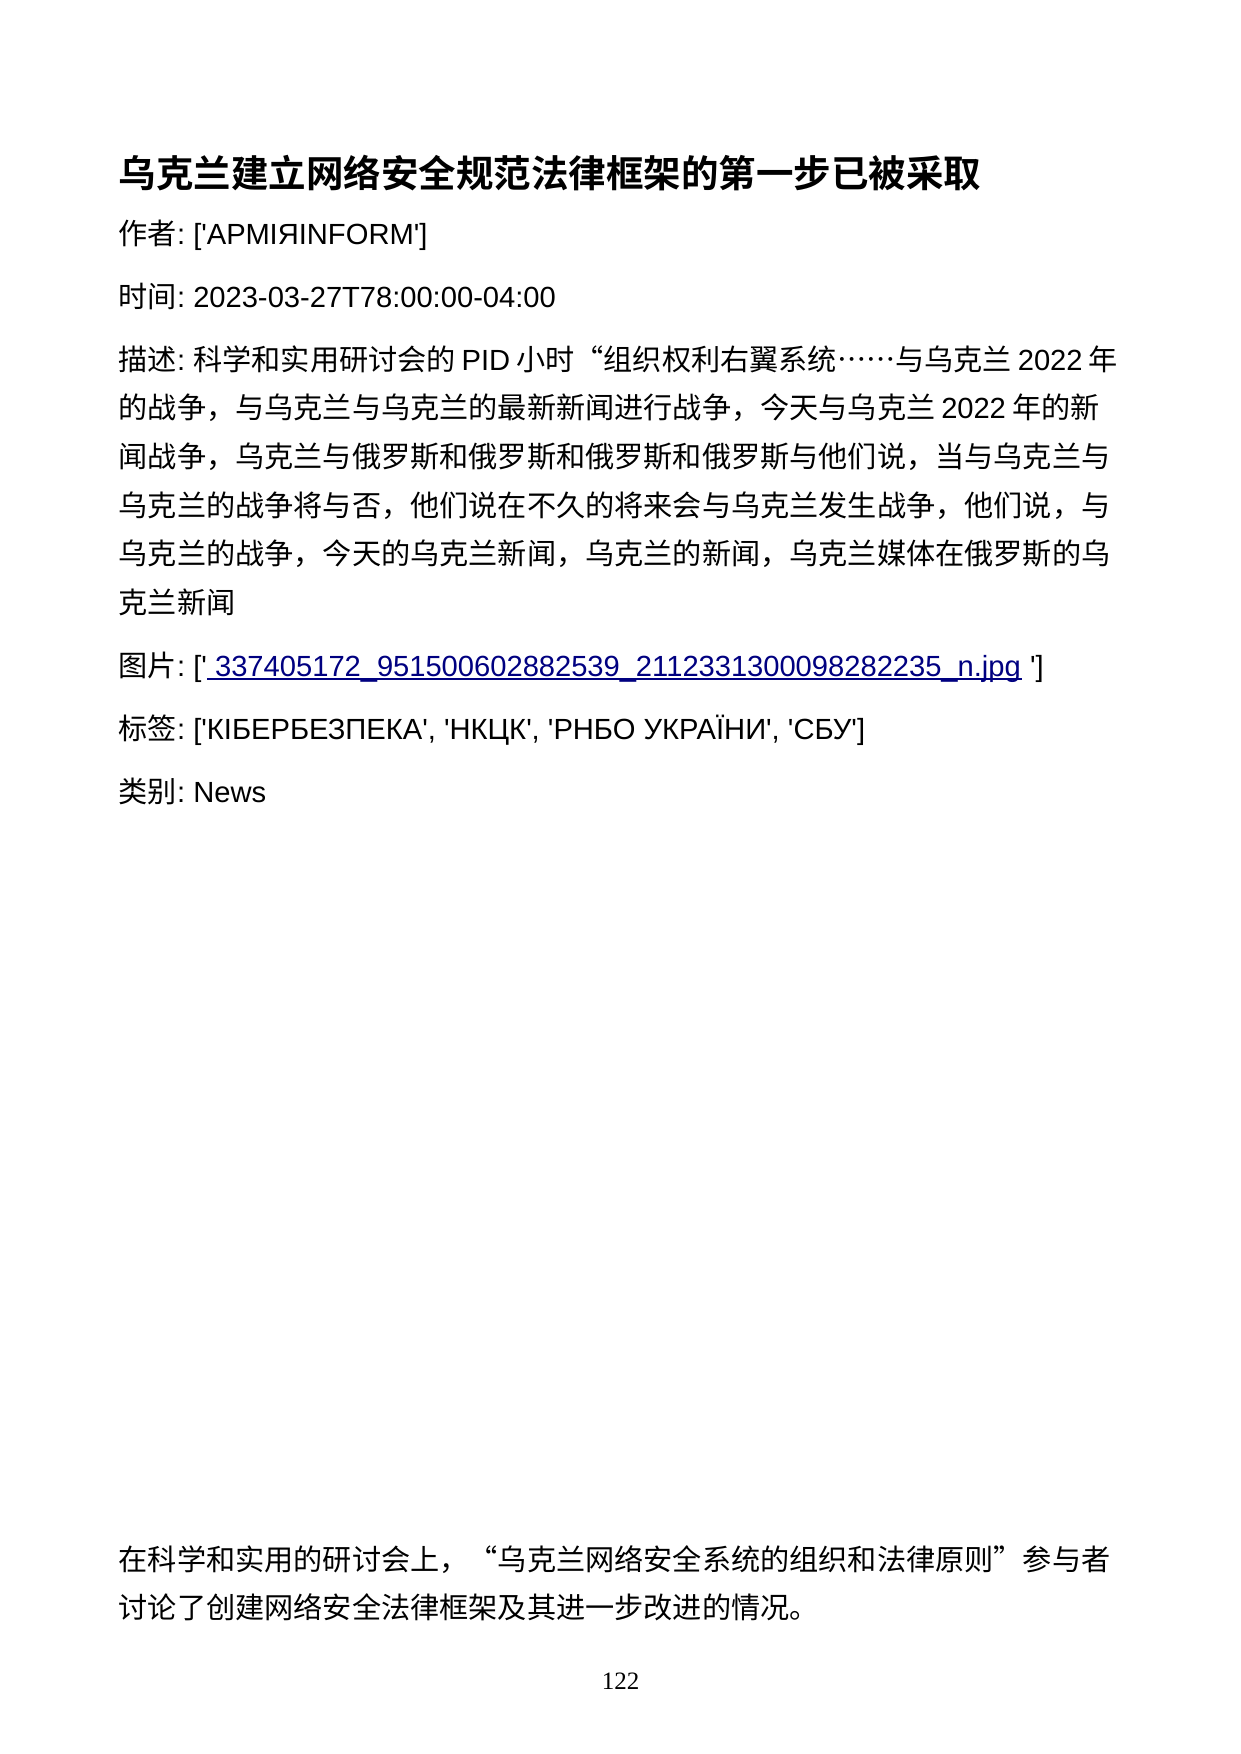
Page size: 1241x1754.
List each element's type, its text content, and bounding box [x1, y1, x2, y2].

text 图片: [' 337405172_951500602882539_2112331300098282235_n.jpg '] [118, 642, 1122, 685]
text 类别: News [118, 769, 1122, 811]
text 描述: 科学和实用研讨会的PID小时“组织权利右翼系统……与乌克兰2022年的战争，与乌克兰与乌克兰的最新新闻进行战争，今天与乌克兰2022年的新闻战争，乌克兰与俄罗斯和俄罗斯和俄罗斯和俄罗斯与他们说，当与乌克兰与乌克兰的战争将与否，他们说在不久的将来会与乌克兰发生战争，他们说，与乌克兰的战争，今天的乌克兰新闻，乌克兰的新闻，乌克兰媒体在俄罗斯的乌克兰新闻 [118, 337, 1122, 622]
text 标签: ['КІБЕРБЕЗПЕКА', 'НКЦК', 'РНБО УКРАЇНИ', 'СБУ'] [118, 706, 1122, 748]
text 时间: 2023-03-27T78:00:00-04:00 [118, 273, 1122, 316]
text 作者: ['АРМІЯINFORM'] [118, 210, 1122, 253]
subtitle 乌克兰建立网络安全规范法律框架的第一步已被采取 [118, 143, 1122, 198]
text 在科学和实用的研讨会上，“乌克兰网络安全系统的组织和法律原则”参与者讨论了创建网络安全法律框架及其进一步改进的情况。 [118, 832, 1122, 1627]
